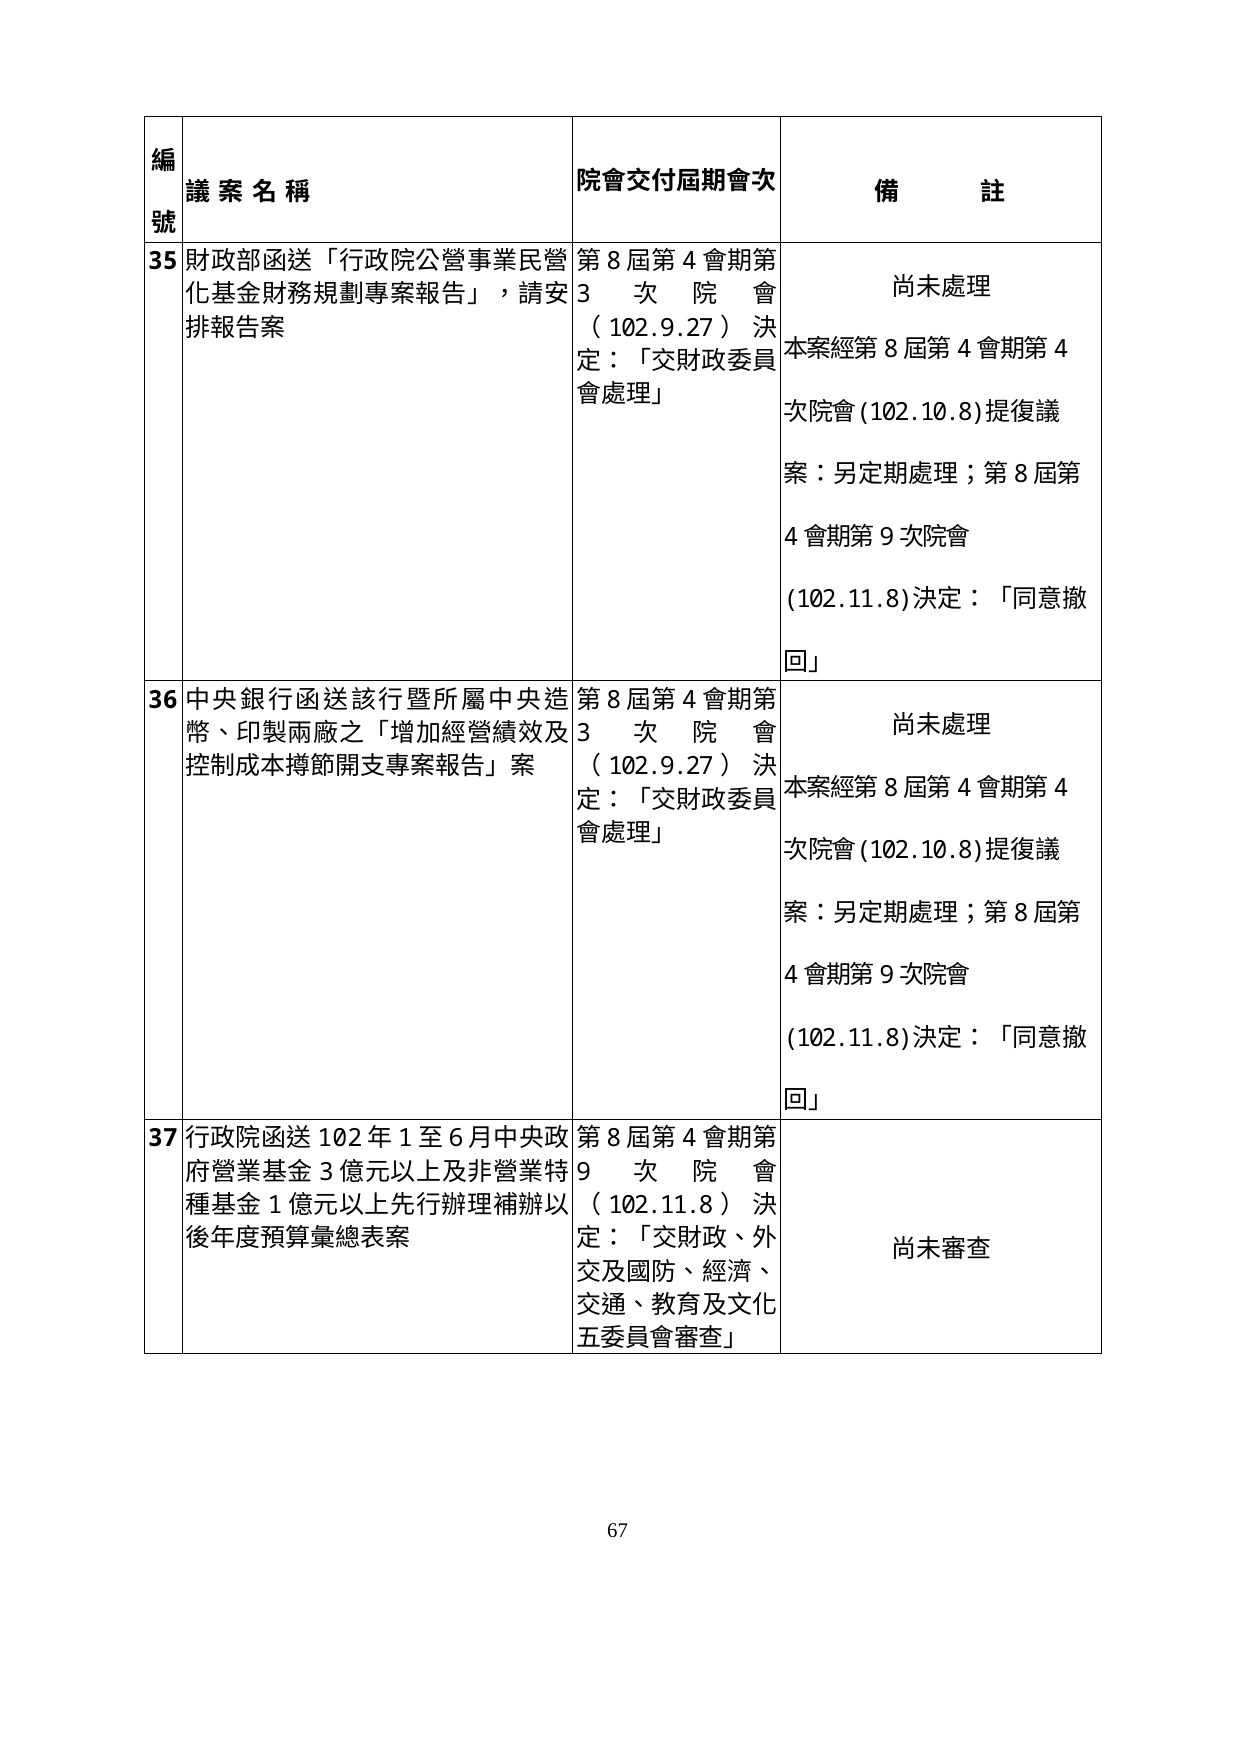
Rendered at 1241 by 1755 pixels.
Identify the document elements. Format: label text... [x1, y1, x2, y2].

table_cell 中央銀行函送該行暨所屬中央造幣、印製兩廠之「增加經營績效及控制成本撙節開支專案報告」案 [183, 681, 572, 1119]
table_cell 37 [145, 1120, 182, 1353]
table_cell 第8屆第4會期第3次院會（102.9.27）決定：「交財政委員會處理」 [573, 681, 780, 1119]
table_cell 35 [145, 243, 182, 680]
table_cell 尚未處理 本案經第8屆第4會期第4次院會(102.10.8)提復議案：另定期處理；第8屆第4會期第9次院會(102.11.8)決定：「同意撤回」 [781, 243, 1101, 680]
table_header 編號 [145, 117, 182, 242]
table_header 院會交付屆期會次 [573, 117, 780, 242]
table_cell 36 [145, 681, 182, 1119]
table_cell 尚未處理 本案經第8屆第4會期第4次院會(102.10.8)提復議案：另定期處理；第8屆第4會期第9次院會(102.11.8)決定：「同意撤回」 [781, 681, 1101, 1119]
table_header 議案名稱 [183, 117, 572, 242]
table_cell 財政部函送「行政院公營事業民營化基金財務規劃專案報告」，請安排報告案 [183, 243, 572, 680]
table_cell 第8屆第4會期第9次院會（102.11.8）決定：「交財政、外交及國防、經濟、交通、教育及文化五委員會審查」 [573, 1120, 780, 1353]
table_cell 行政院函送102年1至6月中央政府營業基金3億元以上及非營業特種基金1億元以上先行辦理補辦以後年度預算彙總表案 [183, 1120, 572, 1353]
table_cell 尚未審查 [781, 1120, 1101, 1353]
table_header 備 註 [781, 117, 1101, 242]
table_cell 第8屆第4會期第3次院會（102.9.27）決定：「交財政委員會處理」 [573, 243, 780, 680]
